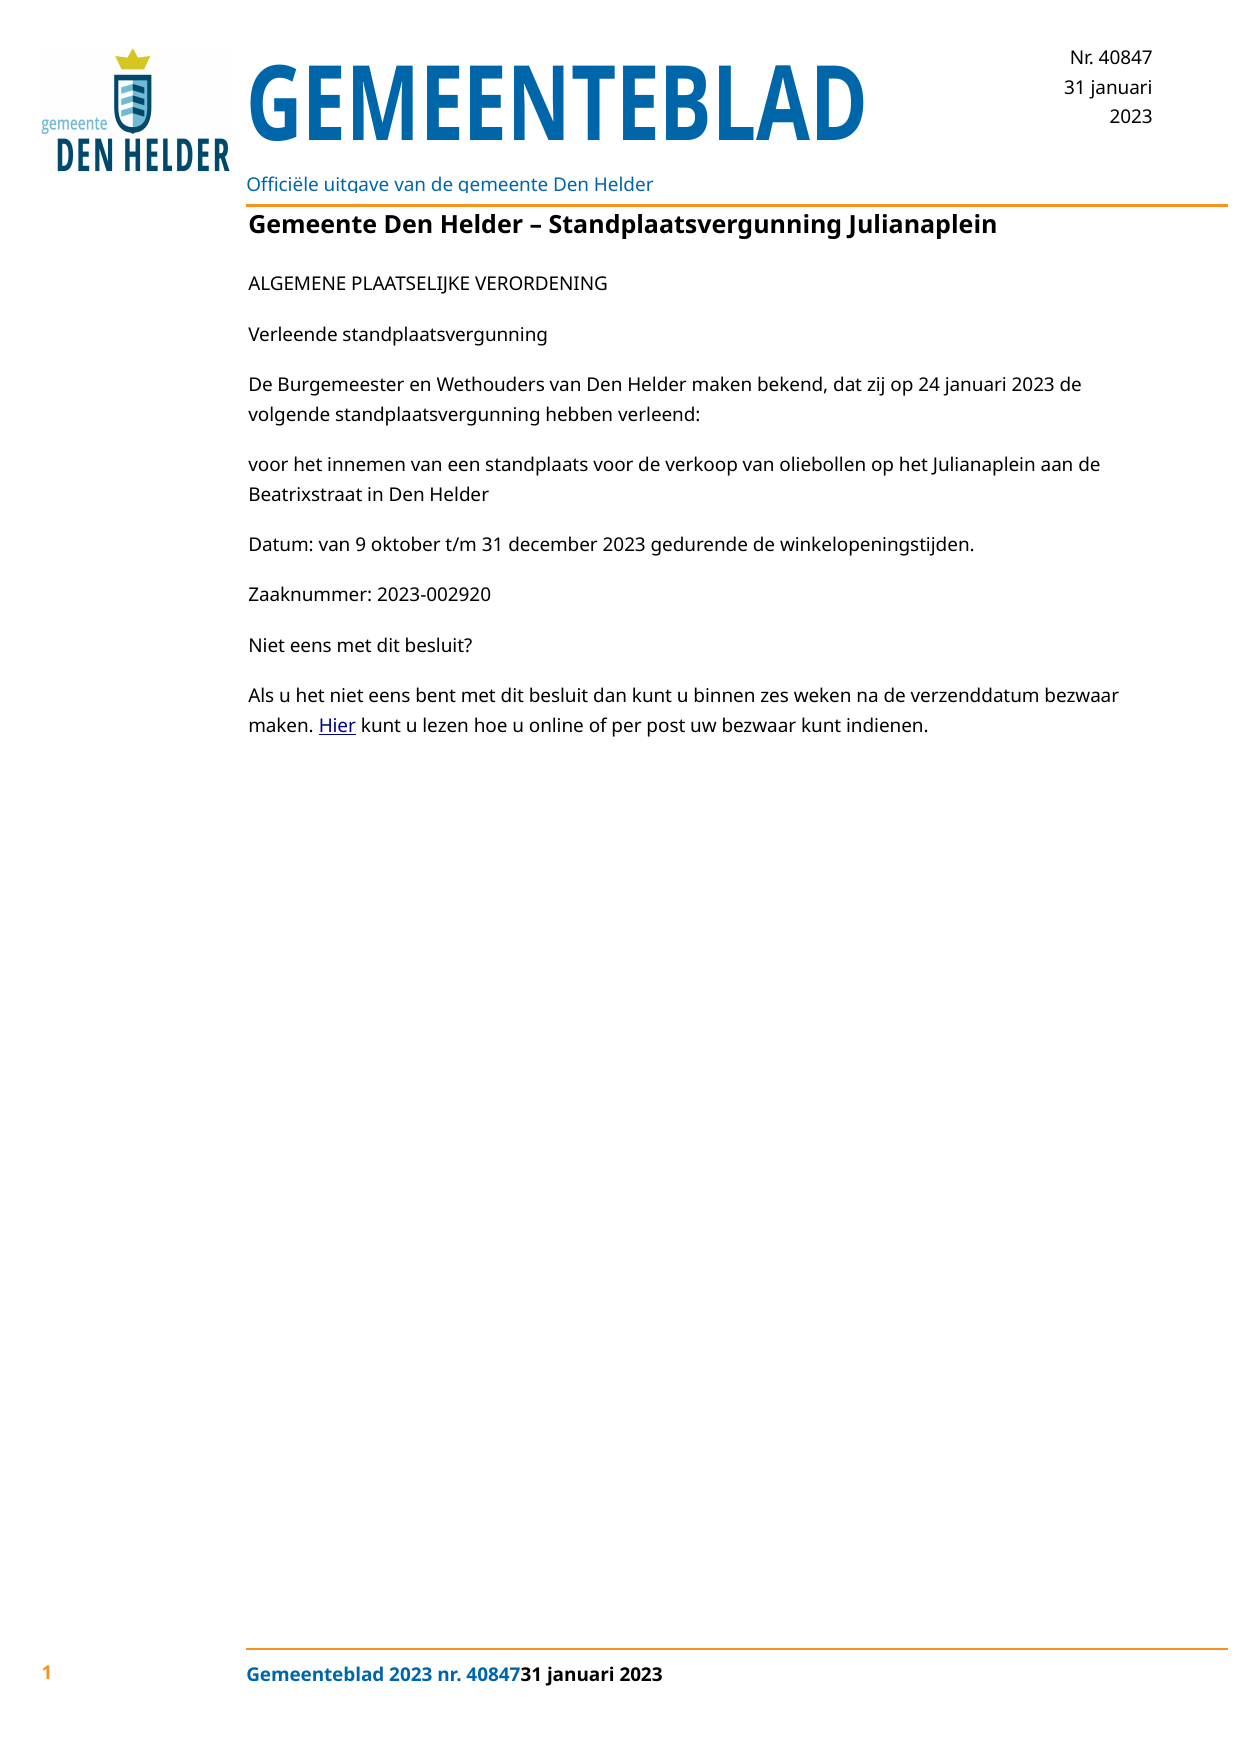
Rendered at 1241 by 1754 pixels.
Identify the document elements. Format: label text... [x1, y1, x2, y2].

text De Burgemeester en Wethouders van Den Helder maken bekend, dat zij op 24 januari 2023 de volgende standplaatsvergunning hebben verleend: [248, 371, 1152, 426]
picture [41, 47, 231, 172]
picture [182, 144, 187, 165]
text Als u het niet eens bent met dit besluit dan kunt u binnen zes weken na de verzenddatum bezwaar maken. Hier kunt u lezen hoe u online of per post uw bezwaar kunt indienen. [248, 682, 1152, 738]
text Gemeente Den Helder – Standplaatsvergunning Julianaplein [248, 207, 1152, 241]
text Datum: van 9 oktober t/m 31 december 2023 gedurende de winkelopeningstijden. [248, 531, 1152, 557]
text Verleende standplaatsvergunning [248, 321, 1152, 346]
text Niet eens met dit besluit? [248, 632, 1152, 658]
picture [100, 154, 106, 172]
picture [220, 160, 224, 172]
picture [63, 144, 68, 165]
text Zaaknummer: 2023-002920 [248, 582, 1152, 607]
text voor het innemen van een standplaats voor de verkoop van oliebollen op het Julianaplein aan de Beatrixstraat in Den Helder [248, 451, 1152, 506]
text ALGEMENE PLAATSELIJKE VERORDENING [248, 270, 1152, 296]
picture [130, 157, 135, 172]
